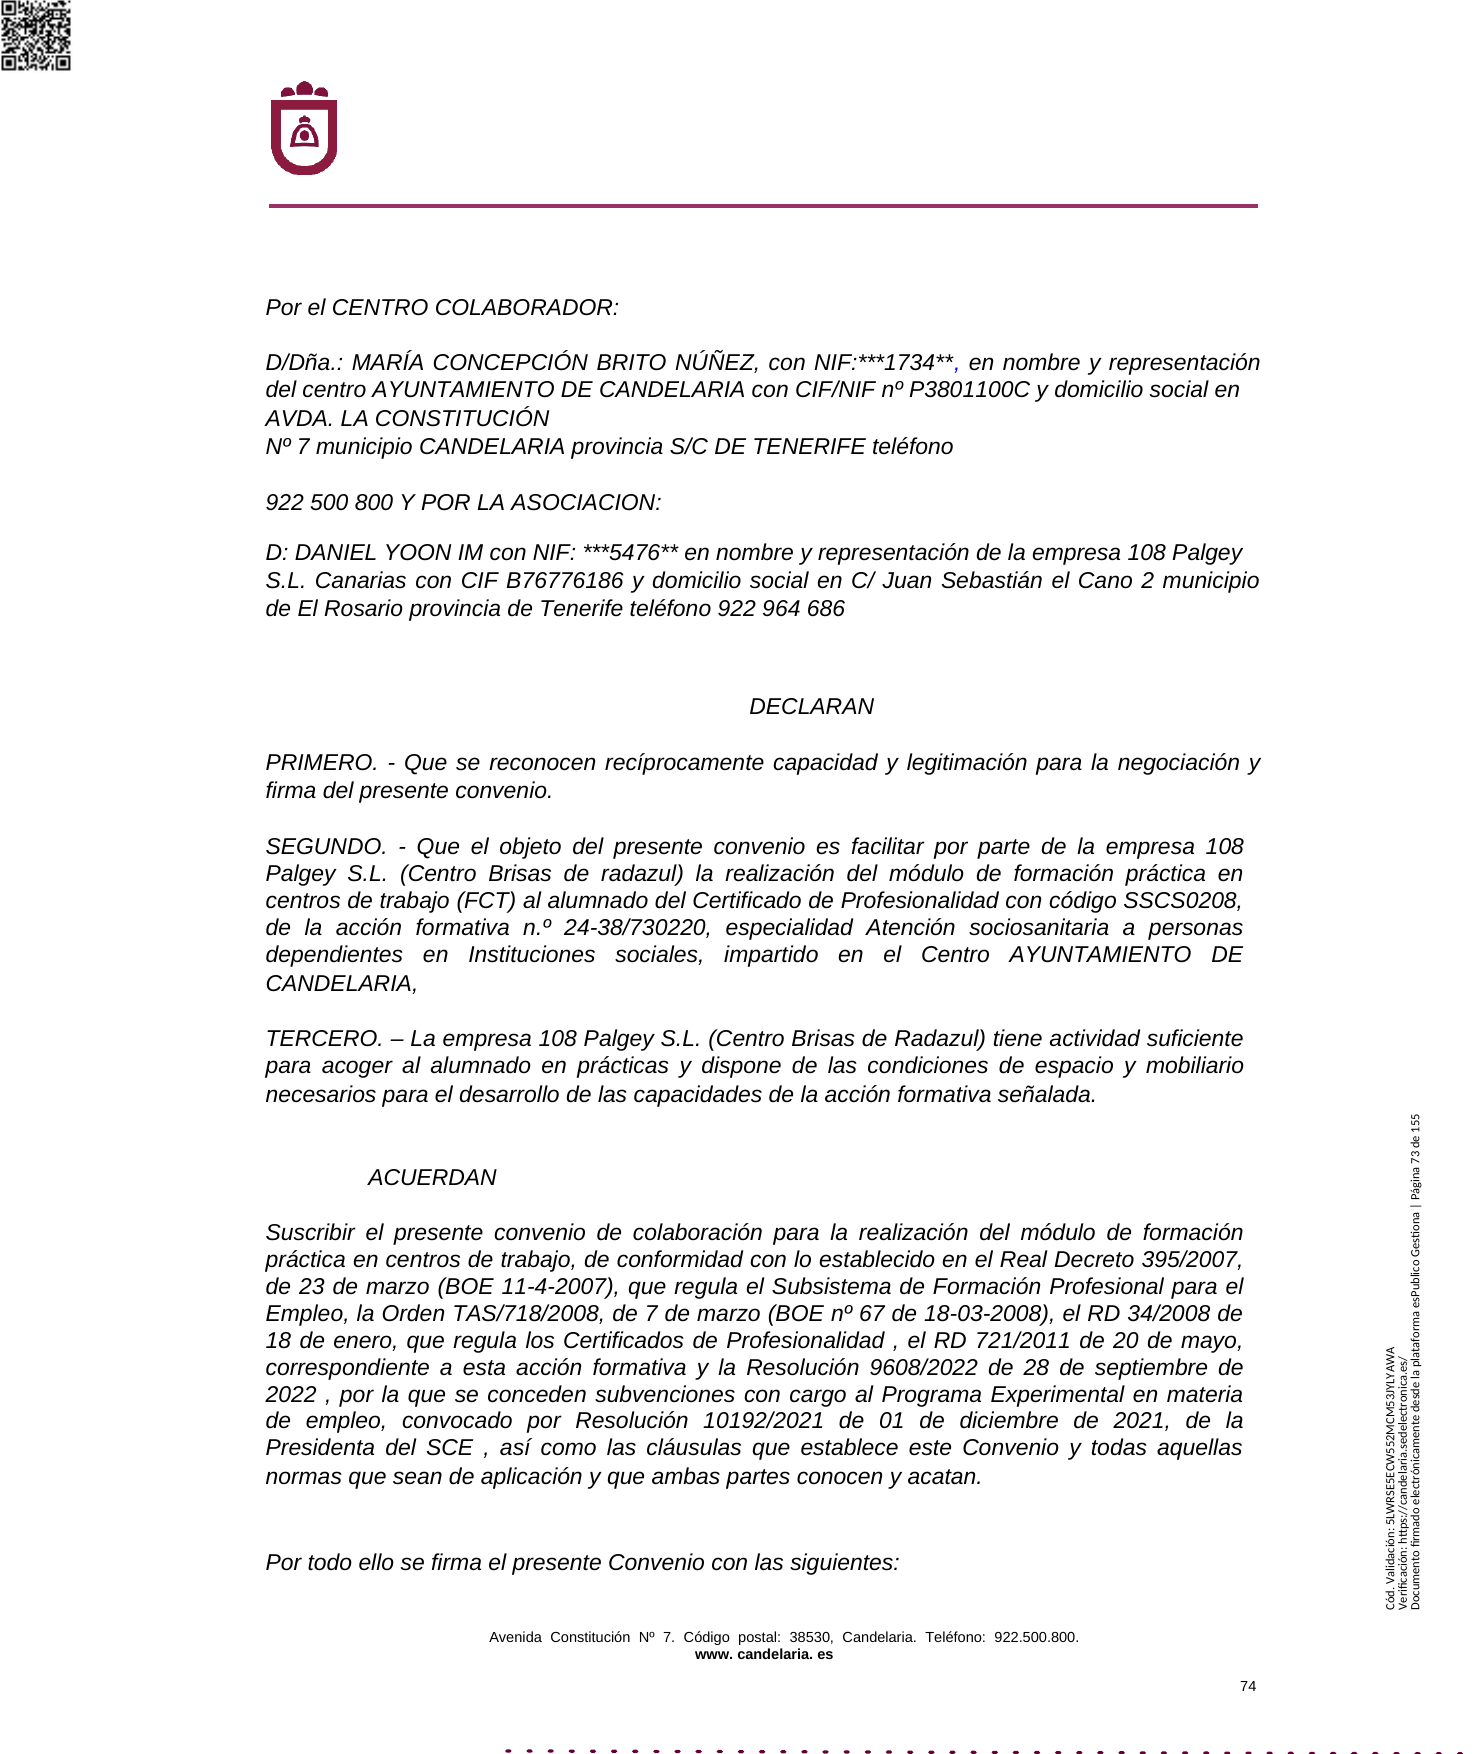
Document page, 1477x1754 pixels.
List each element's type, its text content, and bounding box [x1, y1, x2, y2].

text AVDA. LA CONSTITUCIÓN [265, 403, 1263, 432]
text Por todo ello se firma el presente Convenio con las siguientes: [265, 1547, 1263, 1576]
text Por el CENTRO COLABORADOR: [265, 292, 1263, 320]
text Suscribir el presente convenio de colaboración para la realización del módulo de formación práctica en centros de trabajo, de conformidad con lo establecido en el Real Decreto 395/2007, de 23 de marzo (BOE 11-4-2007), que regula el Subsistema de Formación Profesional para el Empleo, la Orden TAS/718/2008, de 7 de marzo (BOE nº 67 de 18-03-2008), el RD 34/2008 de 18 de enero, que regula los Certificados de Profesionalidad , el RD 721/2011 de 20 de mayo, correspondiente a esta acción formativa y la Resolución 9608/2022 de 28 de septiembre de 2022 , por la que se conceden subvenciones con cargo al Programa Experimental en materia de empleo, convocado por Resolución 10192/2021 de 01 de diciembre de 2021, de la Presidenta del SCE , así como las cláusulas que establece este Convenio y todas aquellas normas que sean de aplicación y que ambas partes conocen y acatan. [265, 1219, 1246, 1490]
text D: DANIEL YOON IM con NIF: ***5476** en nombre y representación de la empresa 108 Palgey [265, 539, 1263, 566]
text DECLARAN [336, 693, 1263, 719]
text S.L. Canarias con CIF B76776186 y domicilio social en C/ Juan Sebastián el Cano 2 municipio de El Rosario provincia de Tenerife teléfono 922 964 686 [265, 567, 1263, 622]
text D/Dña.: MARÍA CONCEPCIÓN BRITO NÚÑEZ, con NIF:***1734**, en nombre y representación del centro AYUNTAMIENTO DE CANDELARIA con CIF/NIF nº P3801100C y domicilio social en [265, 349, 1263, 403]
text ACUERDAN [368, 1137, 1070, 1190]
text TERCERO. – La empresa 108 Palgey S.L. (Centro Brisas de Radazul) tiene actividad suficiente para acoger al alumnado en prácticas y dispone de las condiciones de espacio y mobiliario necesarios para el desarrollo de las capacidades de la acción formativa señalada. [265, 1025, 1247, 1108]
text PRIMERO. - Que se reconocen recíprocamente capacidad y legitimación para la negociación y firma del presente convenio. [265, 748, 1263, 804]
text SEGUNDO. - Que el objeto del presente convenio es facilitar por parte de la empresa 108 Palgey S.L. (Centro Brisas de radazul) la realización del módulo de formación práctica en centros de trabajo (FCT) al alumnado del Certificado de Profesionalidad con código SSCS0208, de la acción formativa n.º 24-38/730220, especialidad Atención sociosanitaria a personas dependientes en Instituciones sociales, impartido en el Centro AYUNTAMIENTO DE CANDELARIA, [265, 833, 1246, 996]
text Nº 7 municipio CANDELARIA provincia S/C DE TENERIFE teléfono [265, 433, 1263, 459]
text 922 500 800 Y POR LA ASOCIACION: [265, 487, 1263, 516]
